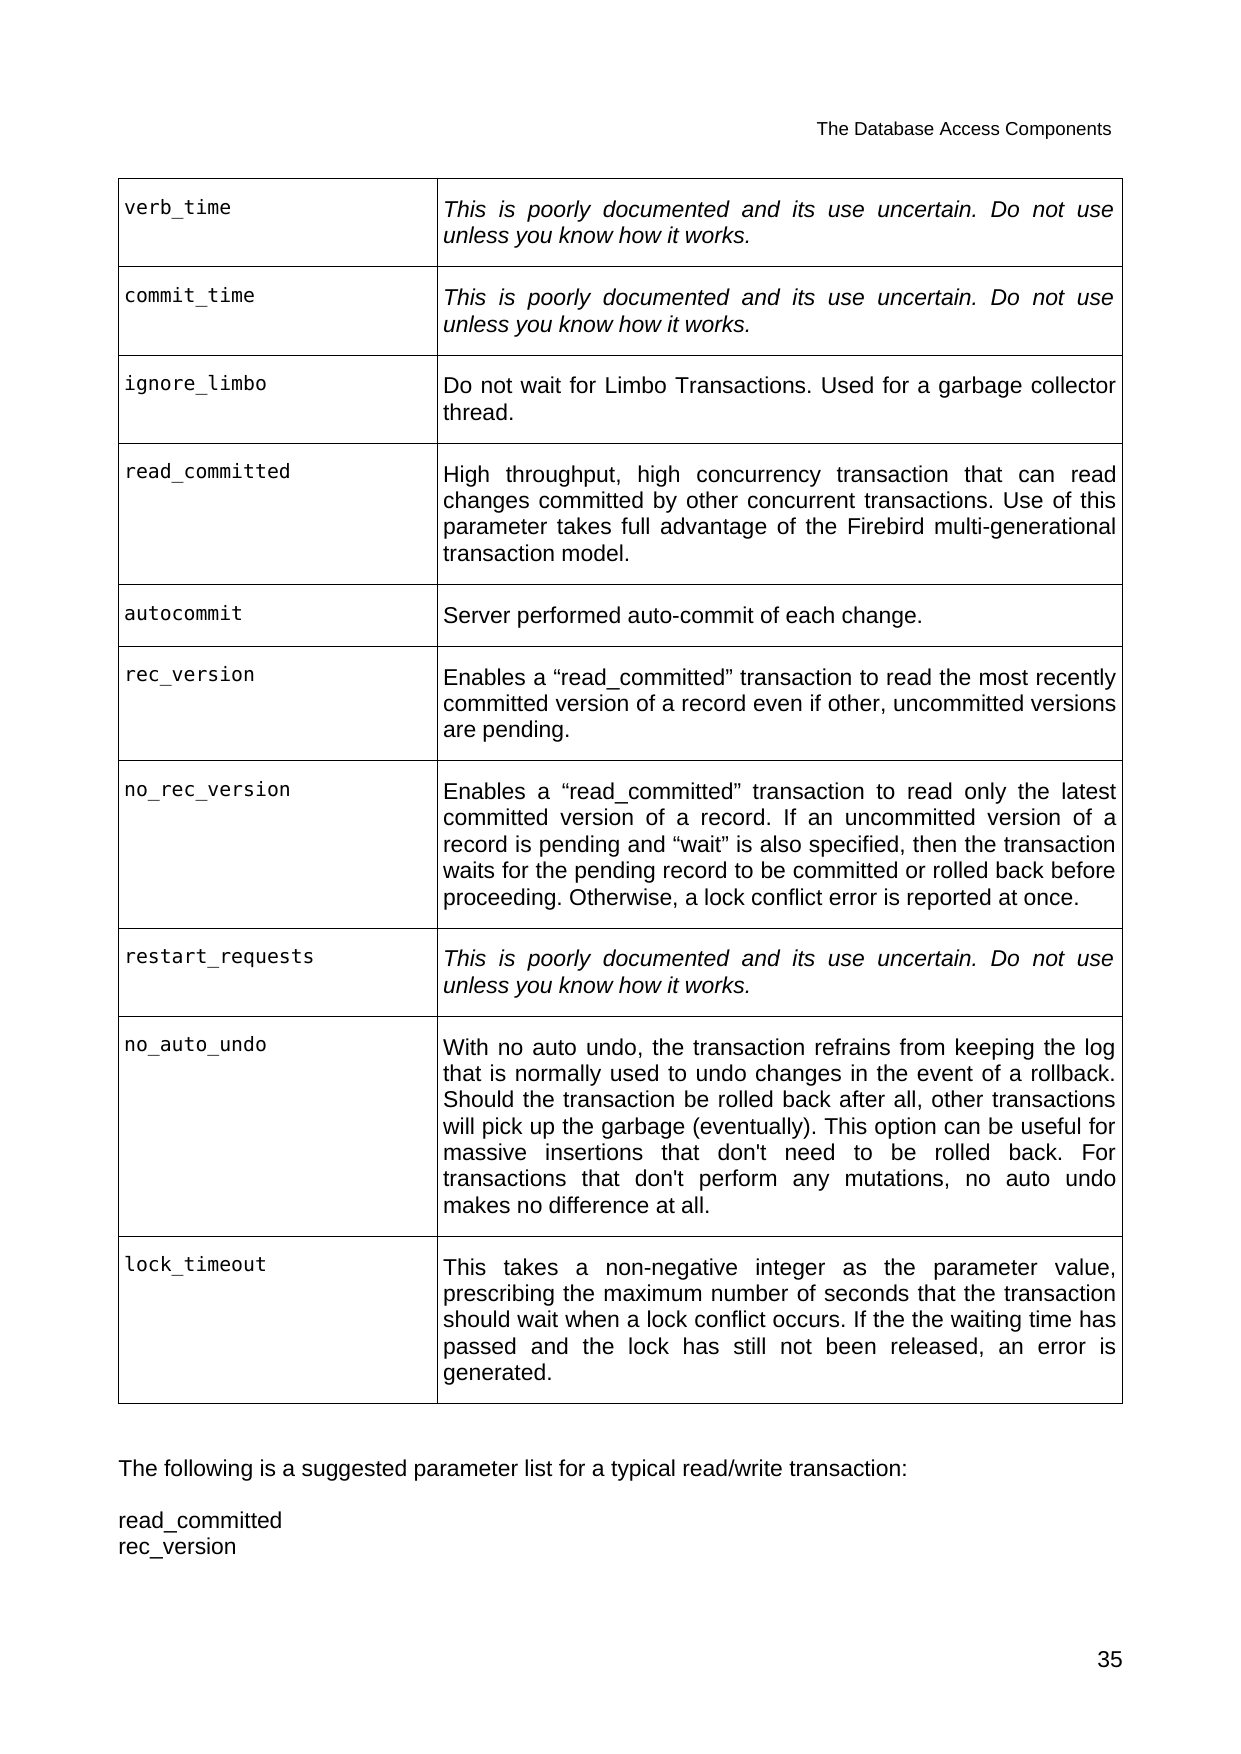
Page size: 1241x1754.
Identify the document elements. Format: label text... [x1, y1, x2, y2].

table_cell This is poorly documented and its use uncertain. Do not use unless you know how it works. [438, 929, 1122, 1016]
table_cell Server performed auto-commit of each change. [438, 585, 1122, 646]
text The following is a suggested parameter list for a typical read/write transaction: [118, 1455, 1122, 1481]
table_cell With no auto undo, the transaction refrains from keeping the log that is normally used to undo changes in the event of a rollback. Should the transaction be rolled back after all, other transactions will pick up the garbage (eventually). This option can be useful for massive insertions that don't need to be rolled back. For transactions that don't perform any mutations, no auto undo makes no difference at all. [438, 1017, 1122, 1236]
table_cell This is poorly documented and its use uncertain. Do not use unless you know how it works. [438, 179, 1122, 266]
table_cell lock_timeout [119, 1237, 437, 1403]
table_cell Enables a “read_committed” transaction to read only the latest committed version of a record. If an uncommitted version of a record is pending and “wait” is also specified, then the transaction waits for the pending record to be committed or rolled back before proceeding. Otherwise, a lock conflict error is reported at once. [438, 761, 1122, 927]
table_cell High throughput, high concurrency transaction that can read changes committed by other concurrent transactions. Use of this parameter takes full advantage of the Firebird multi-generational transaction model. [438, 444, 1122, 584]
table_cell verb_time [119, 179, 437, 266]
table_cell autocommit [119, 585, 437, 646]
table_cell commit_time [119, 267, 437, 354]
table_cell This takes a non-negative integer as the parameter value, prescribing the maximum number of seconds that the transaction should wait when a lock conflict occurs. If the the waiting time has passed and the lock has still not been released, an error is generated. [438, 1237, 1122, 1403]
table_cell ignore_limbo [119, 356, 437, 443]
table_cell no_auto_undo [119, 1017, 437, 1236]
text rec_version [118, 1533, 1122, 1559]
table_cell restart_requests [119, 929, 437, 1016]
text read_committed [118, 1507, 1122, 1533]
table_cell This is poorly documented and its use uncertain. Do not use unless you know how it works. [438, 267, 1122, 354]
table_cell no_rec_version [119, 761, 437, 927]
table_cell rec_version [119, 647, 437, 760]
table_cell Do not wait for Limbo Transactions. Used for a garbage collector thread. [438, 356, 1122, 443]
table_cell read_committed [119, 444, 437, 584]
table_cell Enables a “read_committed” transaction to read the most recently committed version of a record even if other, uncommitted versions are pending. [438, 647, 1122, 760]
